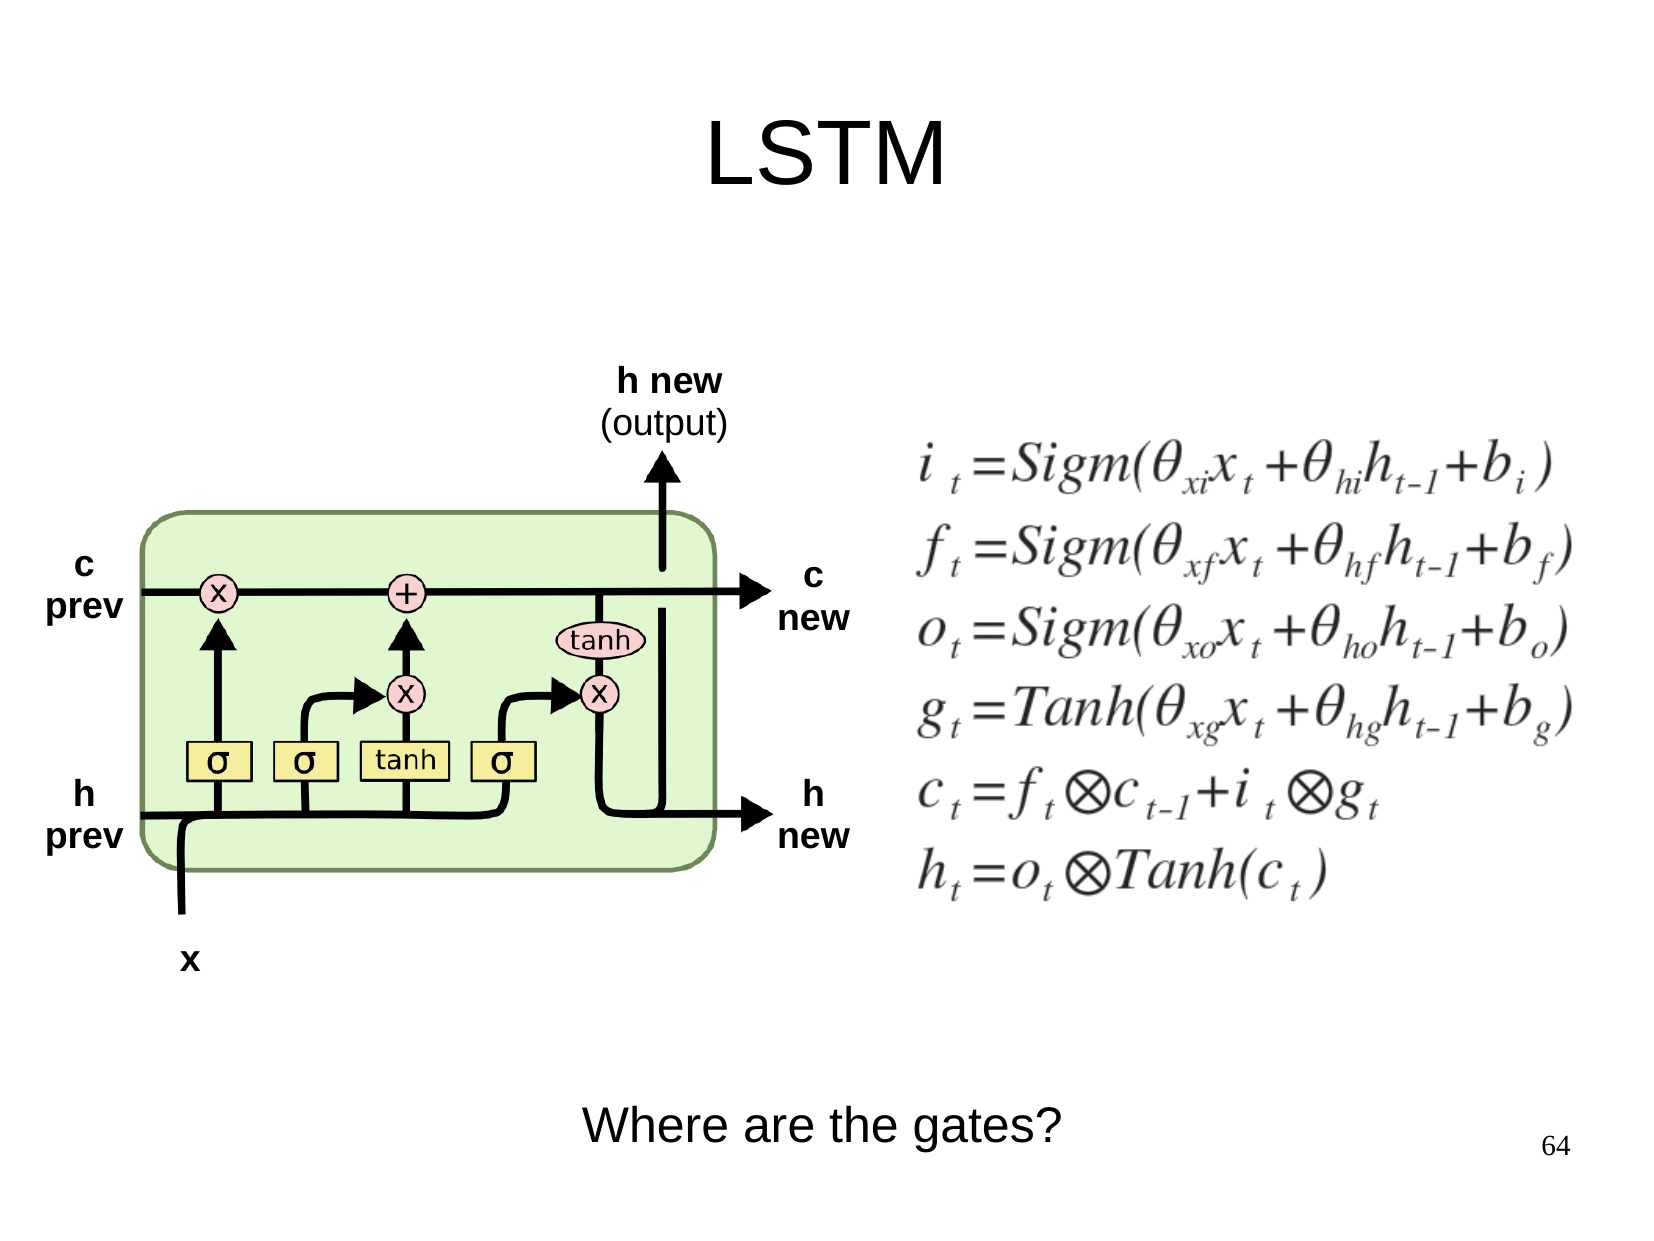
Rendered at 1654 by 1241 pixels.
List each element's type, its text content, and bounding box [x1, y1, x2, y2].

text_box h new (output) [585, 351, 744, 451]
text_box x [165, 930, 216, 987]
text_box c new [762, 546, 865, 688]
text_box h new [762, 765, 865, 906]
title LSTM [82, 49, 1571, 257]
text_box h prev [30, 765, 139, 864]
text_box Where are the gates? [289, 1042, 1356, 1208]
picture [908, 430, 1584, 989]
text_box c prev [30, 534, 139, 634]
picture [57, 387, 809, 971]
